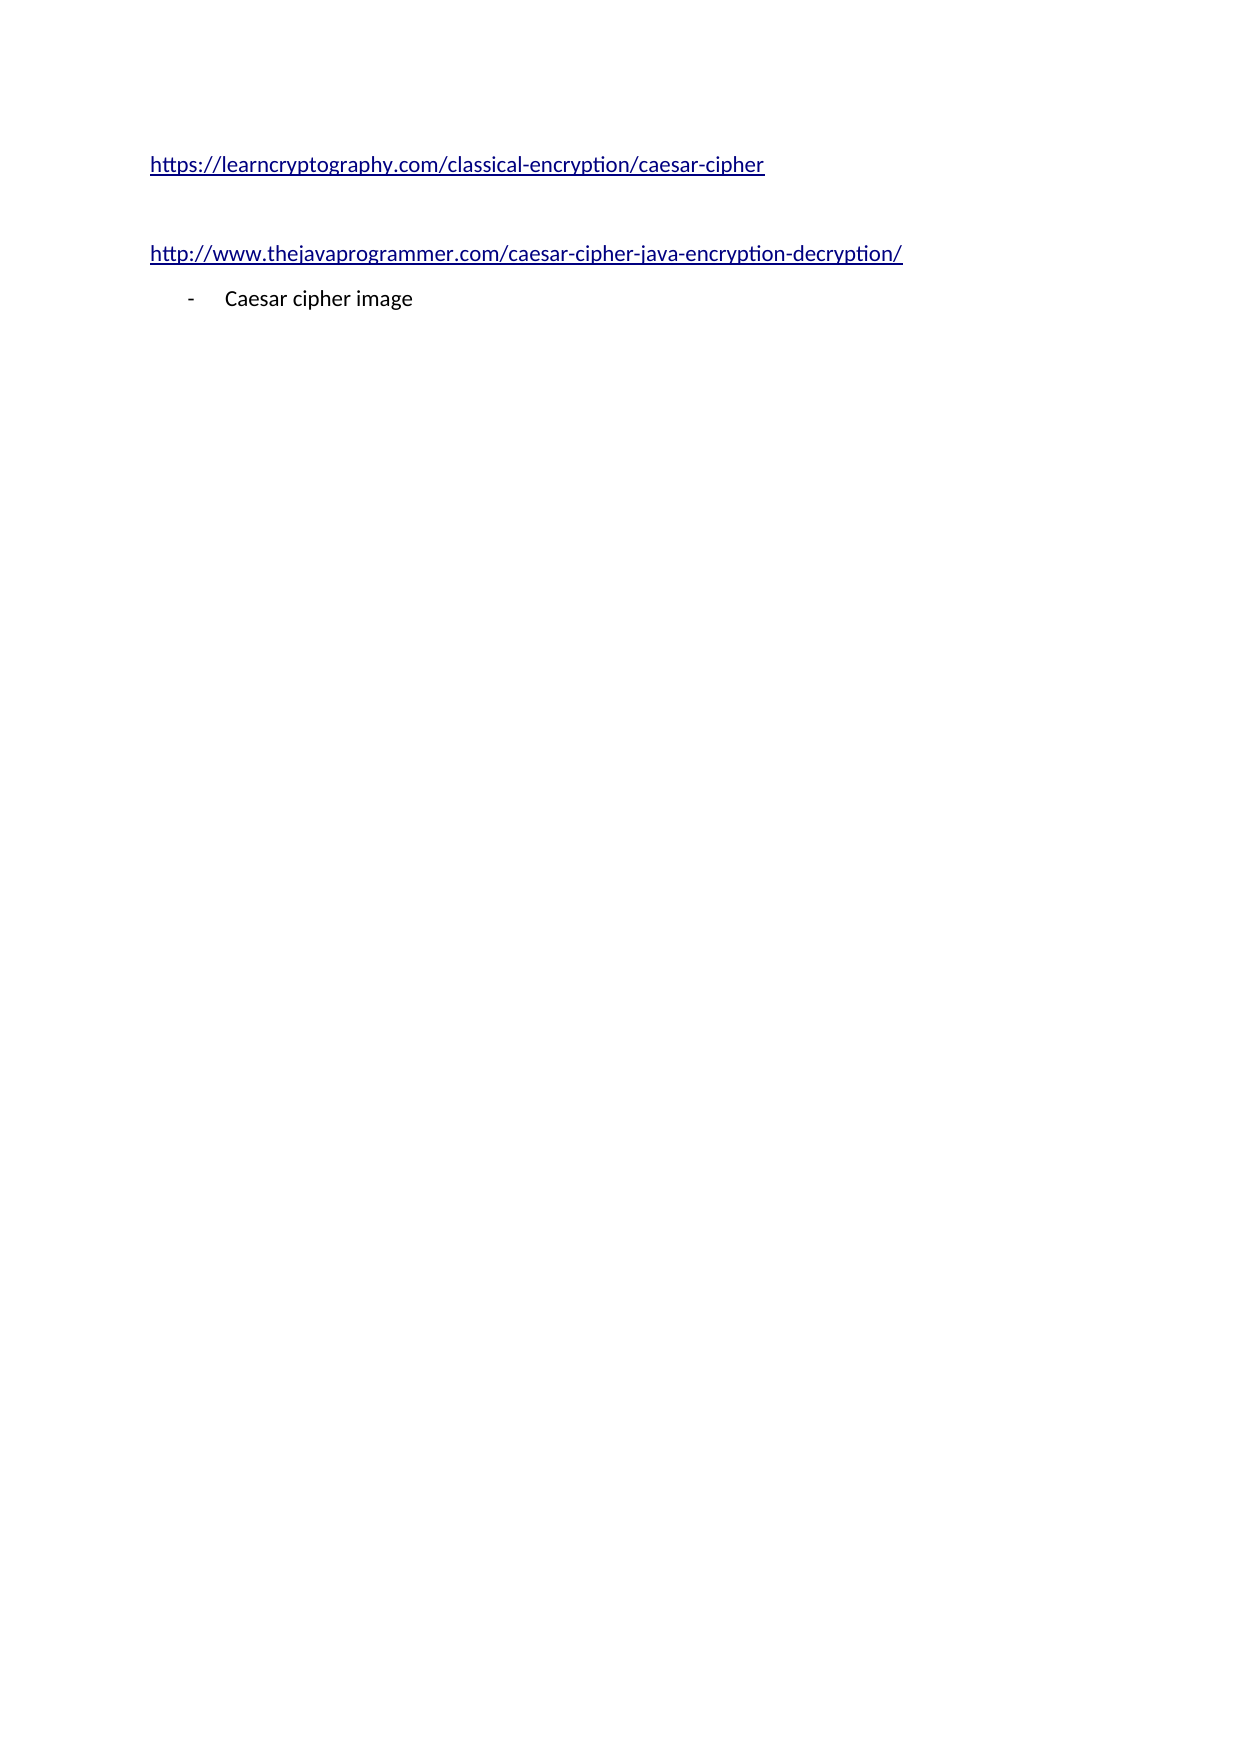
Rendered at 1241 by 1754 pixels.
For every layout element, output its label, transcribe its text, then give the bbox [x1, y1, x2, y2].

list Caesar cipher image [187, 284, 1090, 312]
list https://learncryptography.com/classical-encryption/caesar-cipher [150, 150, 1090, 178]
list http://www.thejavaprogrammer.com/caesar-cipher-java-encryption-decryption/ [150, 239, 1090, 267]
